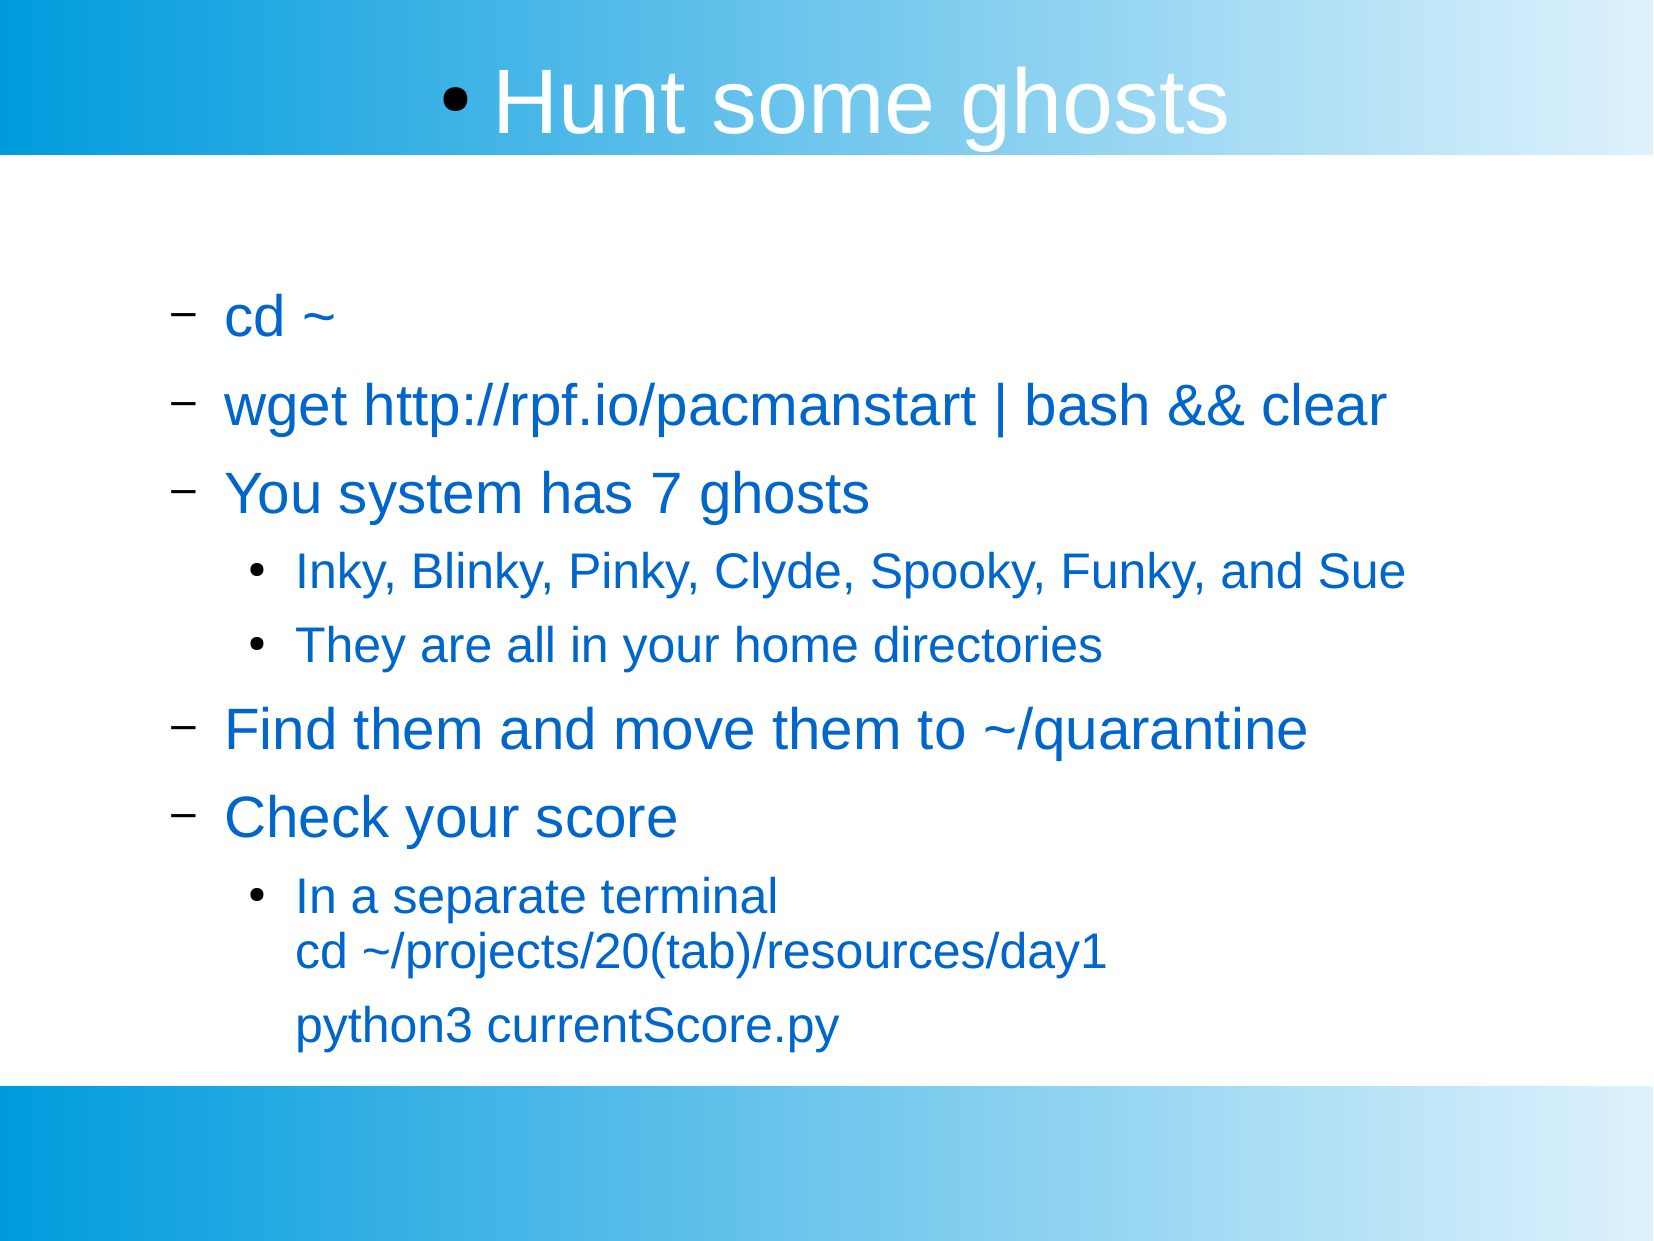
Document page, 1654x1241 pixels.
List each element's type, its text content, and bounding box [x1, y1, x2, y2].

list cd ~ wget http://rpf.io/pacmanstart | bash && clear You system has 7 ghosts Inky, Blinky, Pinky, Clyde, Spooky, Funky, and Sue They are all in your home directories Find them and move them to ~/quarantine Check your score In a separate terminal cd ~/projects/20(tab)/resources/day1 python3 currentScore.py [82, 195, 1571, 1051]
title Hunt some ghosts [82, 49, 1571, 155]
